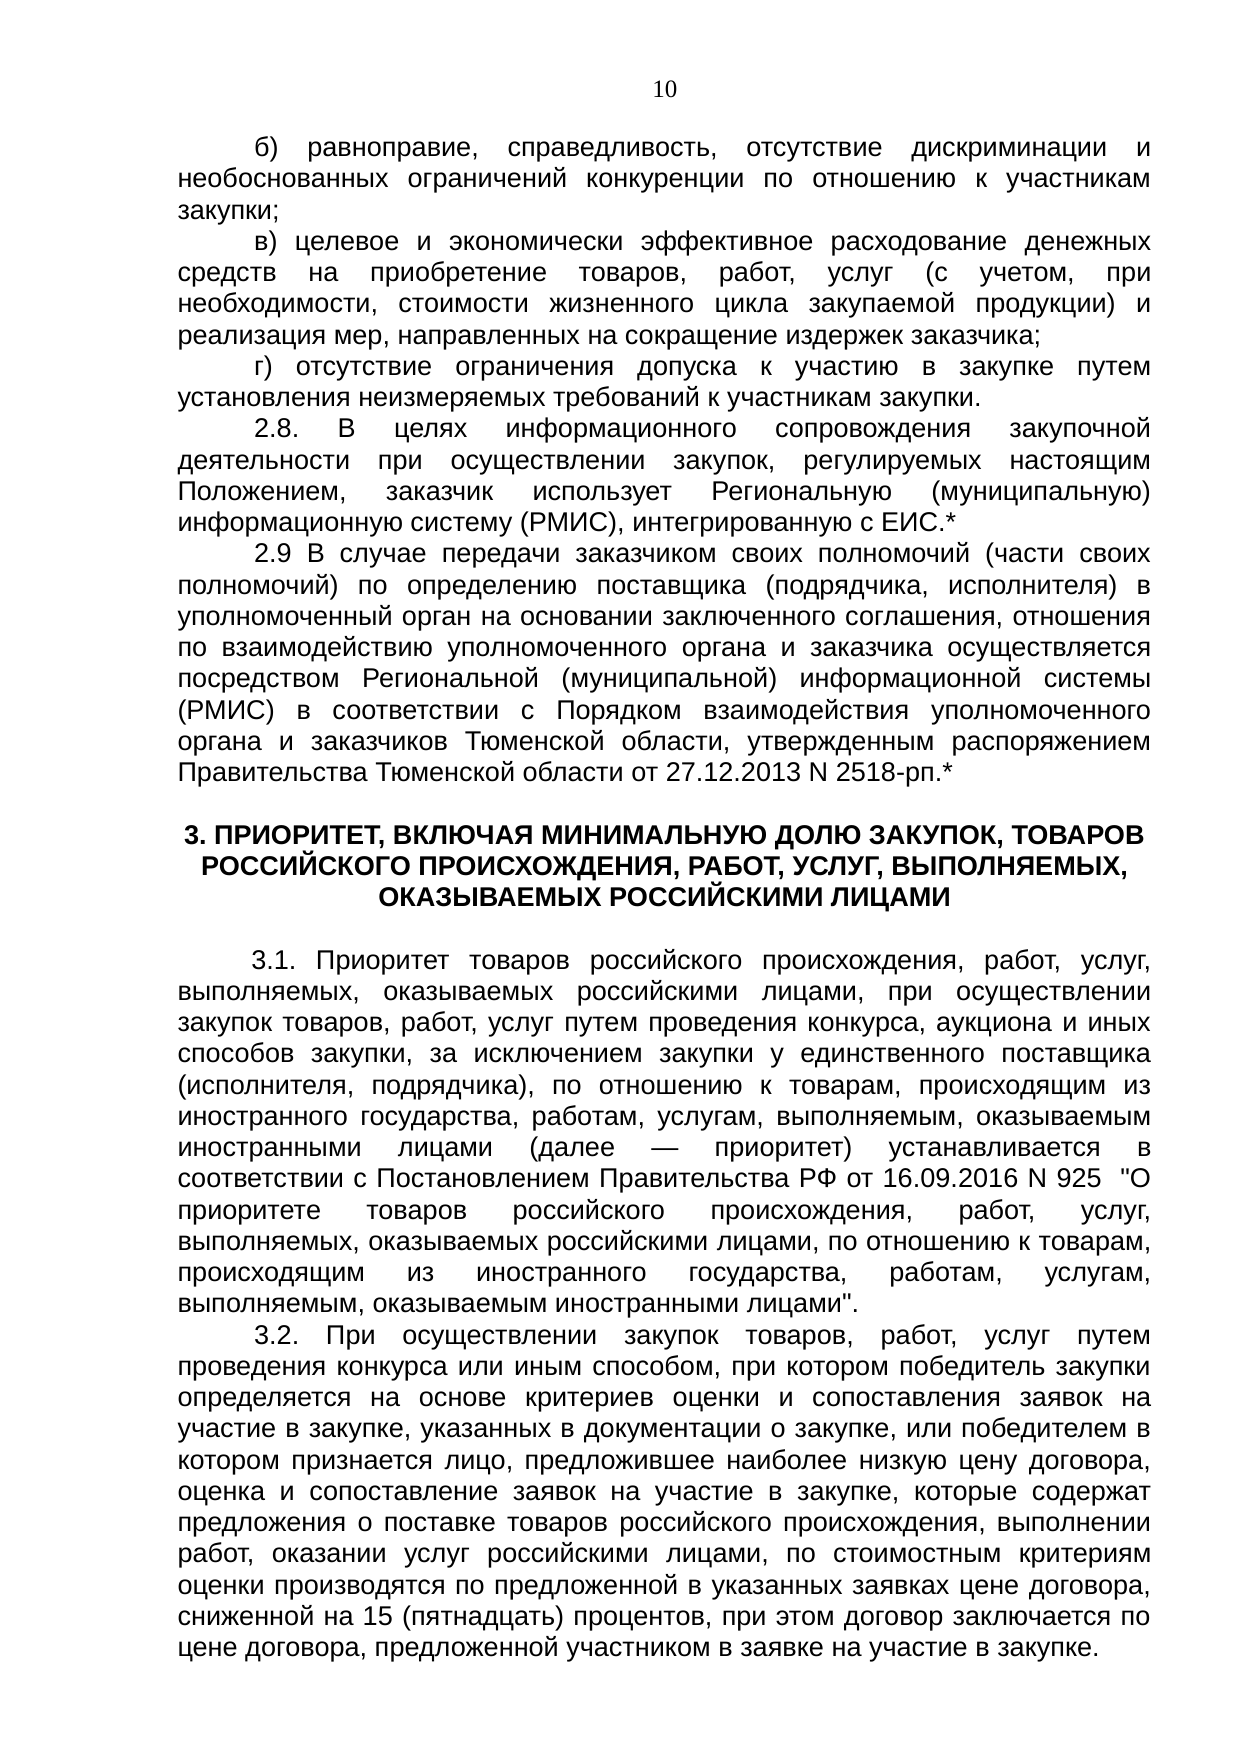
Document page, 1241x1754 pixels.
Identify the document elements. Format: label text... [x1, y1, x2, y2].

text 3.1. Приоритет товаров российского происхождения, работ, услуг, выполняемых, оказываемых российскими лицами, при осуществлении закупок товаров, работ, услуг путем проведения конкурса, аукциона и иных способов закупки, за исключением закупки у единственного поставщика (исполнителя, подрядчика), по отношению к товарам, происходящим из иностранного государства, работам, услугам, выполняемым, оказываемым иностранными лицами (далее — приоритет) устанавливается в соответствии с Постановлением Правительства РФ от 16.09.2016 N 925 "О приоритете товаров российского происхождения, работ, услуг, выполняемых, оказываемых российскими лицами, по отношению к товарам, происходящим из иностранного государства, работам, услугам, выполняемым, оказываемым иностранными лицами". [177, 944, 1152, 1319]
text 2.8. В целях информационного сопровождения закупочной деятельности при осуществлении закупок, регулируемых настоящим Положением, заказчик использует Региональную (муниципальную) информационную систему (РМИС), интегрированную с ЕИС.* [177, 412, 1152, 537]
text 3.2. При осуществлении закупок товаров, работ, услуг путем проведения конкурса или иным способом, при котором победитель закупки определяется на основе критериев оценки и сопоставления заявок на участие в закупке, указанных в документации о закупке, или победителем в котором признается лицо, предложившее наиболее низкую цену договора, оценка и сопоставление заявок на участие в закупке, которые содержат предложения о поставке товаров российского происхождения, выполнении работ, оказании услуг российскими лицами, по стоимостным критериям оценки производятся по предложенной в указанных заявках цене договора, сниженной на 15 (пятнадцать) процентов, при этом договор заключается по цене договора, предложенной участником в заявке на участие в закупке. [177, 1319, 1152, 1662]
text г) отсутствие ограничения допуска к участию в закупке путем установления неизмеряемых требований к участникам закупки. [177, 350, 1152, 412]
text б) равноправие, справедливость, отсутствие дискриминации и необоснованных ограничений конкуренции по отношению к участникам закупки; [177, 131, 1152, 225]
text в) целевое и экономически эффективное расходование денежных средств на приобретение товаров, работ, услуг (с учетом, при необходимости, стоимости жизненного цикла закупаемой продукции) и реализация мер, направленных на сокращение издержек заказчика; [177, 225, 1152, 350]
text 3. ПРИОРИТЕТ, ВКЛЮЧАЯ МИНИМАЛЬНУЮ ДОЛЮ ЗАКУПОК, ТОВАРОВ РОССИЙСКОГО ПРОИСХОЖДЕНИЯ, РАБОТ, УСЛУГ, ВЫПОЛНЯЕМЫХ, ОКАЗЫВАЕМЫХ РОССИЙСКИМИ ЛИЦАМИ [177, 819, 1152, 912]
text 2.9 В случае передачи заказчиком своих полномочий (части своих полномочий) по определению поставщика (подрядчика, исполнителя) в уполномоченный орган на основании заключенного соглашения, отношения по взаимодействию уполномоченного органа и заказчика осуществляется посредством Региональной (муниципальной) информационной системы (РМИС) в соответствии с Порядком взаимодействия уполномоченного органа и заказчиков Тюменской области, утвержденным распоряжением Правительства Тюменской области от 27.12.2013 N 2518-рп.* [177, 537, 1152, 787]
